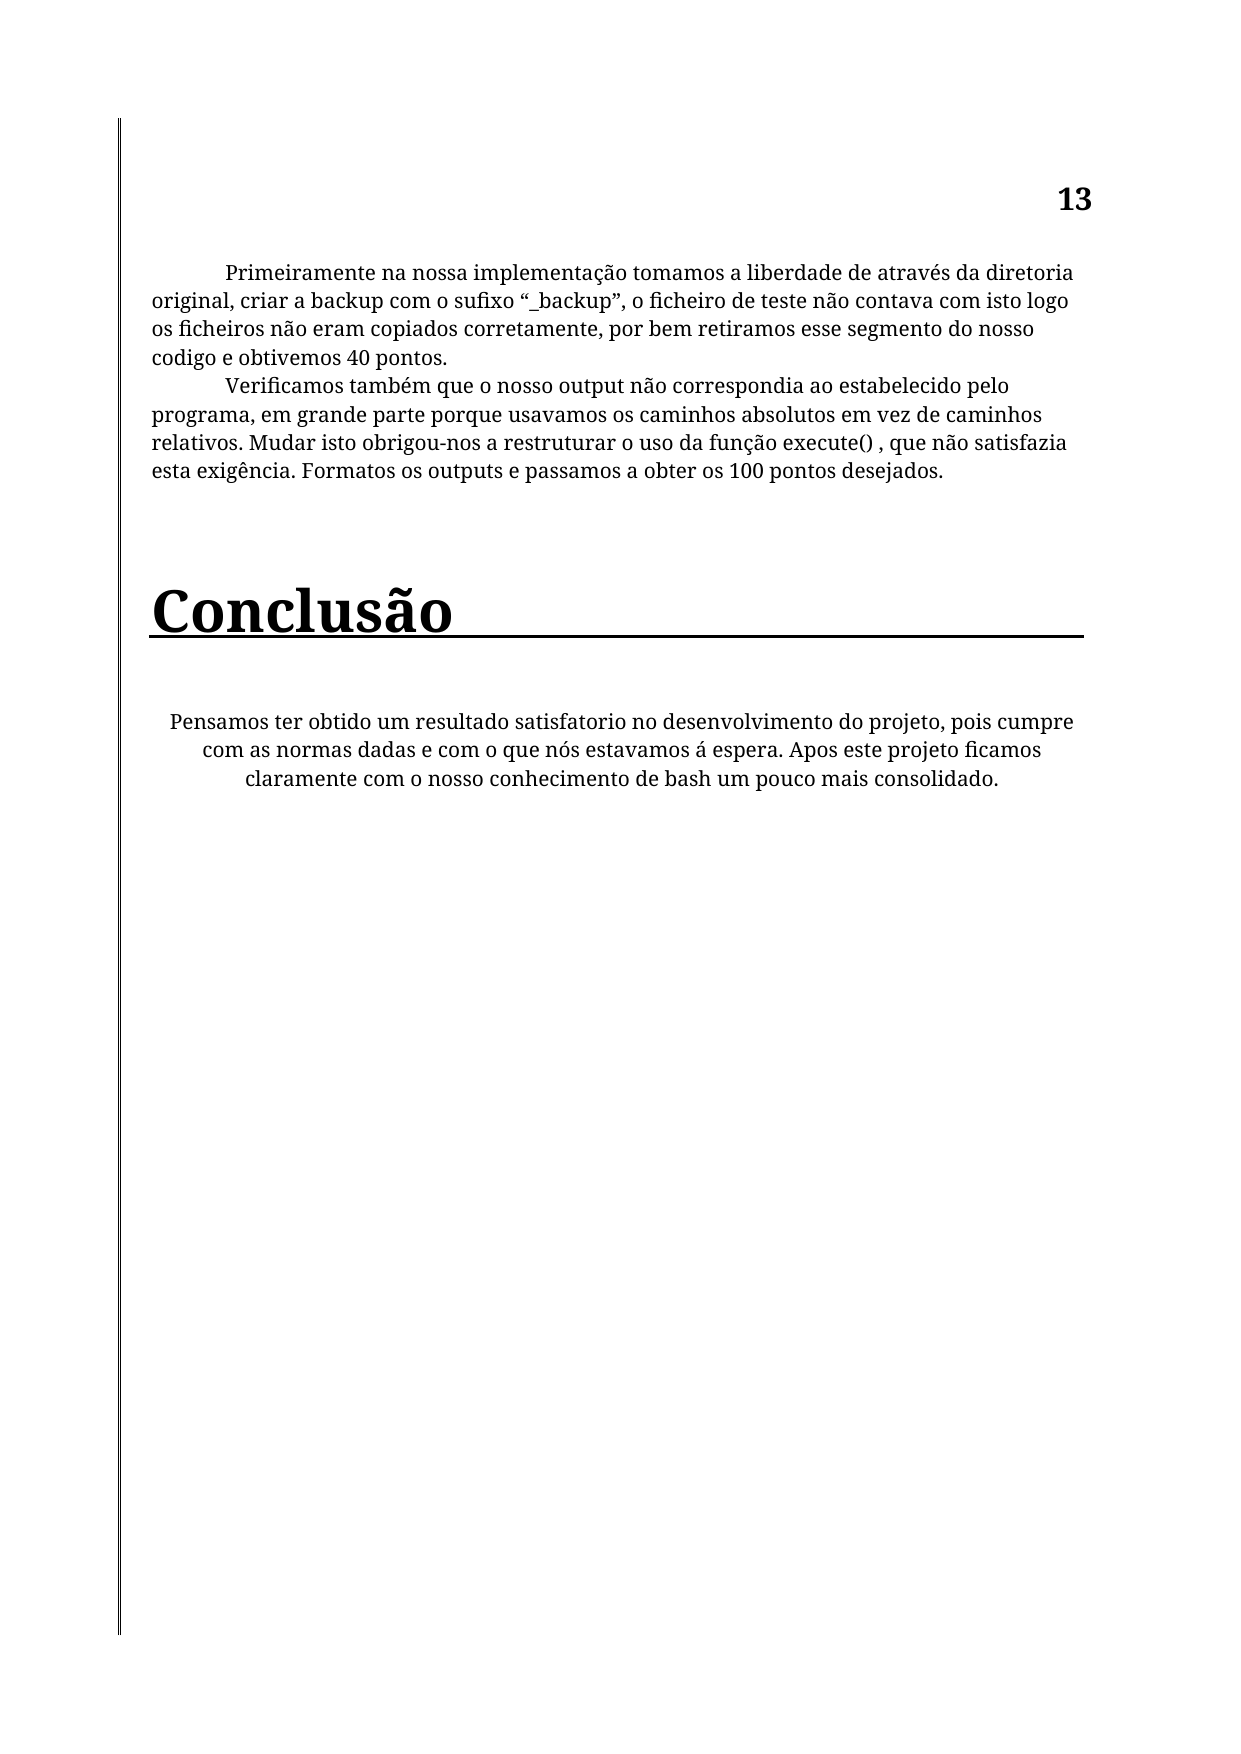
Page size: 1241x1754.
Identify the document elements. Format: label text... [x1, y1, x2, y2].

text Primeiramente na nossa implementação tomamos a liberdade de através da diretoria original, criar a backup com o sufixo “_backup”, o ficheiro de teste não contava com isto logo os ficheiros não eram copiados corretamente, por bem retiramos esse segmento do nosso codigo e obtivemos 40 pontos. [151, 258, 1092, 371]
text Verificamos também que o nosso output não correspondia ao estabelecido pelo programa, em grande parte porque usavamos os caminhos absolutos em vez de caminhos relativos. Mudar isto obrigou-nos a restruturar o uso da função execute() , que não satisfazia esta exigência. Formatos os outputs e passamos a obter os 100 pontos desejados. [151, 371, 1092, 485]
text Conclusão [151, 570, 1092, 650]
text Pensamos ter obtido um resultado satisfatorio no desenvolvimento do projeto, pois cumpre com as normas dadas e com o que nós estavamos á espera. Apos este projeto ficamos claramente com o nosso conhecimento de bash um pouco mais consolidado. [151, 707, 1092, 792]
